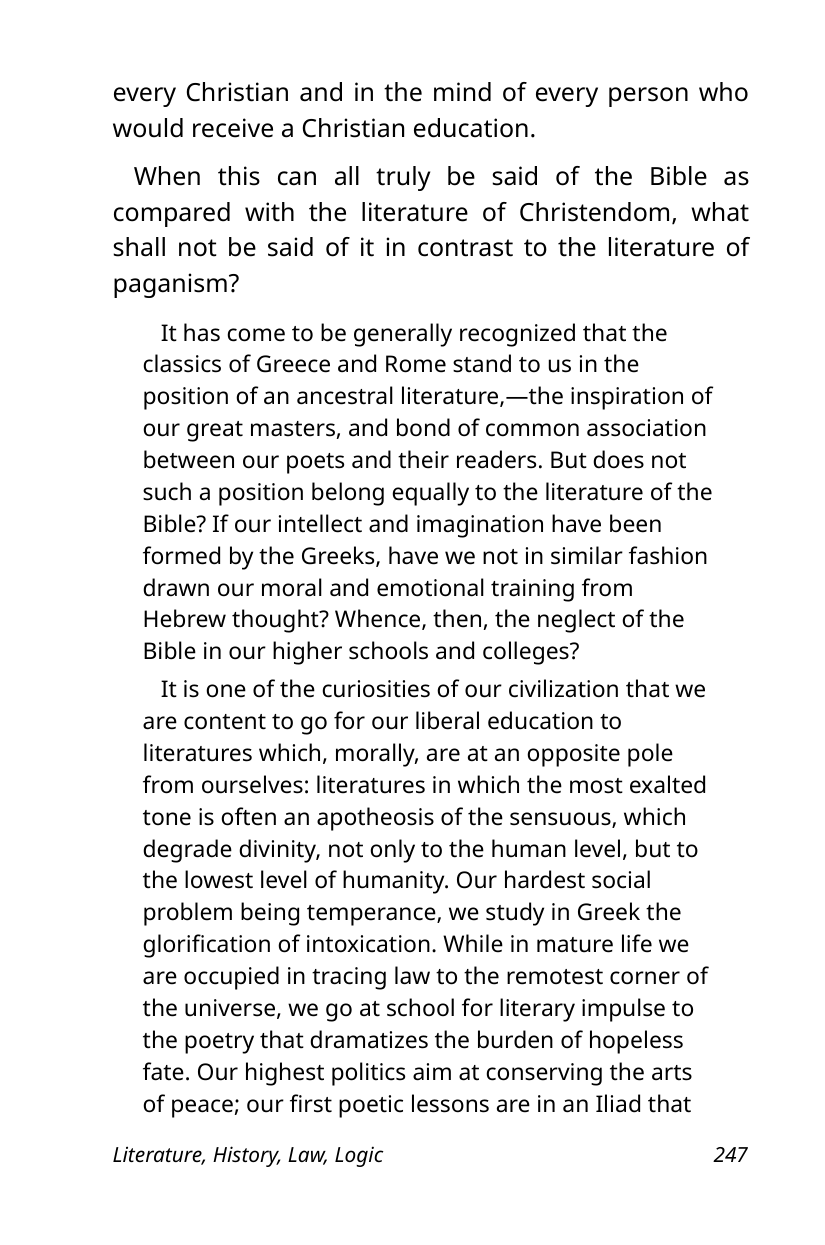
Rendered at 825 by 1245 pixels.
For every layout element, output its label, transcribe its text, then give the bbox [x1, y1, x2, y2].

text It has come to be generally recognized that the classics of Greece and Rome stand to us in the position of an ancestral literature,—the inspiration of our great masters, and bond of common association between our poets and their readers. But does not such a position belong equally to the literature of the Bible? If our intellect and imagination have been formed by the Greeks, have we not in similar fashion drawn our moral and emotional training from Hebrew thought? Whence, then, the neglect of the Bible in our higher schools and colleges? [142, 316, 720, 666]
text When this can all truly be said of the Bible as compared with the literature of Christendom, what shall not be said of it in contrast to the literature of paganism? [112, 158, 750, 300]
text It is one of the curiosities of our civilization that we are content to go for our liberal education to literatures which, morally, are at an opposite pole from ourselves: literatures in which the most exalted tone is often an apotheosis of the sensuous, which degrade divinity, not only to the human level, but to the lowest level of humanity. Our hardest social problem being temperance, we study in Greek the glorification of intoxication. While in mature life we are occupied in tracing law to the remotest corner of the universe, we go at school for literary impulse to the poetry that dramatizes the burden of hopeless fate. Our highest politics aim at conserving the arts of peace; our first poetic lessons are in an Iliad that [142, 673, 720, 1119]
text every Christian and in the mind of every person who would receive a Christian education. [112, 75, 750, 145]
